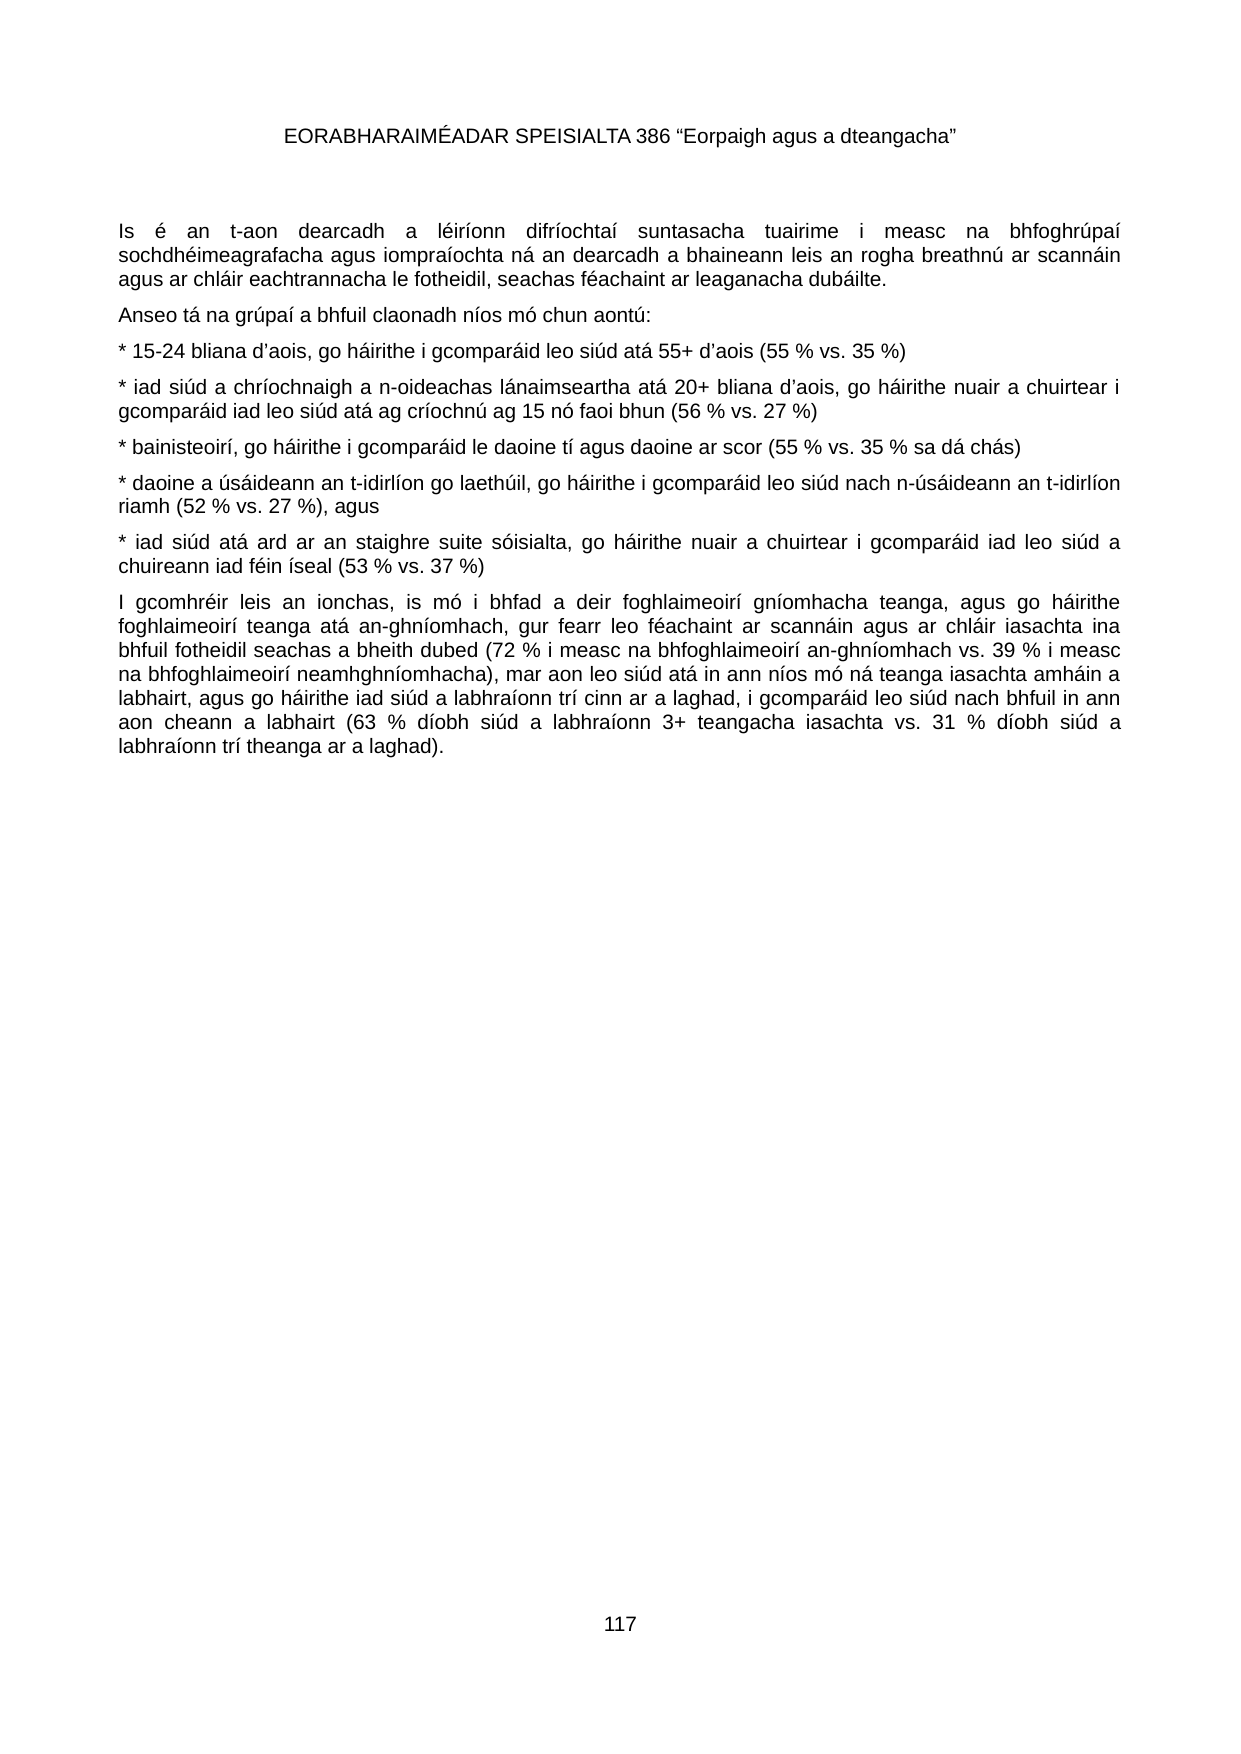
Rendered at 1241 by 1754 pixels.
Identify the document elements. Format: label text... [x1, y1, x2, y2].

text Is é an t-aon dearcadh a léiríonn difríochtaí suntasacha tuairime i measc na bhfoghrúpaí sochdhéimeagrafacha agus iompraíochta ná an dearcadh a bhaineann leis an rogha breathnú ar scannáin agus ar chláir eachtrannacha le fotheidil, seachas féachaint ar leaganacha dubáilte. [118, 219, 1122, 291]
text * bainisteoirí, go háirithe i gcomparáid le daoine tí agus daoine ar scor (55 % vs. 35 % sa dá chás) [118, 434, 1122, 458]
text * daoine a úsáideann an t-idirlíon go laethúil, go háirithe i gcomparáid leo siúd nach n-úsáideann an t-idirlíon riamh (52 % vs. 27 %), agus [118, 470, 1122, 518]
text * 15-24 bliana d’aois, go háirithe i gcomparáid leo siúd atá 55+ d’aois (55 % vs. 35 %) [118, 339, 1122, 363]
text * iad siúd atá ard ar an staighre suite sóisialta, go háirithe nuair a chuirtear i gcomparáid iad leo siúd a chuireann iad féin íseal (53 % vs. 37 %) [118, 530, 1122, 578]
text Anseo tá na grúpaí a bhfuil claonadh níos mó chun aontú: [118, 303, 1122, 327]
text * iad siúd a chríochnaigh a n-oideachas lánaimseartha atá 20+ bliana d’aois, go háirithe nuair a chuirtear i gcomparáid iad leo siúd atá ag críochnú ag 15 nó faoi bhun (56 % vs. 27 %) [118, 375, 1122, 423]
text I gcomhréir leis an ionchas, is mó i bhfad a deir foghlaimeoirí gníomhacha teanga, agus go háirithe foghlaimeoirí teanga atá an-ghníomhach, gur fearr leo féachaint ar scannáin agus ar chláir iasachta ina bhfuil fotheidil seachas a bheith dubed (72 % i measc na bhfoghlaimeoirí an-ghníomhach vs. 39 % i measc na bhfoghlaimeoirí neamhghníomhacha), mar aon leo siúd atá in ann níos mó ná teanga iasachta amháin a labhairt, agus go háirithe iad siúd a labhraíonn trí cinn ar a laghad, i gcomparáid leo siúd nach bhfuil in ann aon cheann a labhairt (63 % díobh siúd a labhraíonn 3+ teangacha iasachta vs. 31 % díobh siúd a labhraíonn trí theanga ar a laghad). [118, 590, 1122, 758]
